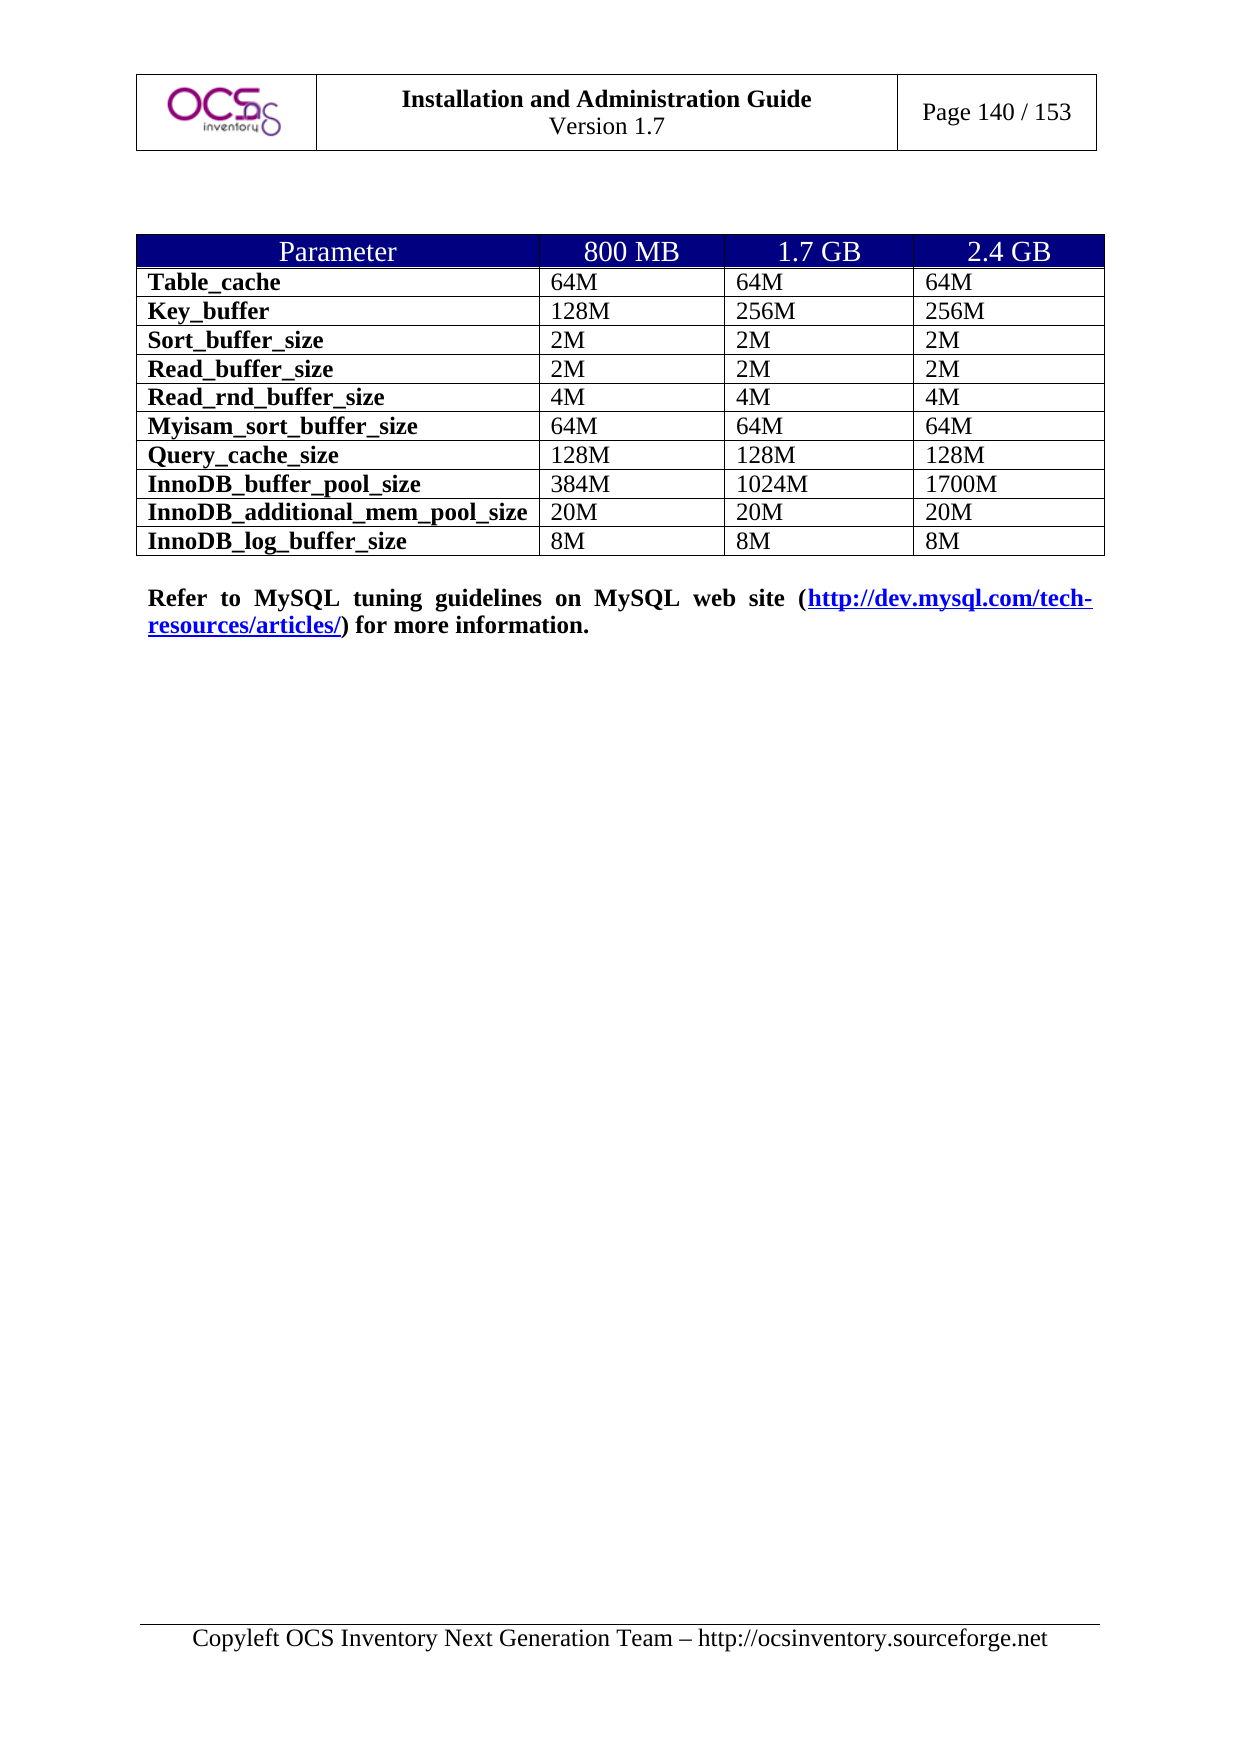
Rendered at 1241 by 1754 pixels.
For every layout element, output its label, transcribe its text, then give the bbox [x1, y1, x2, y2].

table_cell 128M [725, 441, 913, 469]
table_cell 64M [540, 412, 724, 440]
table_cell 2M [914, 355, 1104, 382]
table_header 1.7 GB [725, 235, 913, 267]
table_header Parameter [137, 235, 539, 267]
table_cell 2M [725, 326, 913, 354]
table_cell 128M [914, 441, 1104, 469]
table_cell 20M [540, 499, 724, 526]
table_cell 1024M [725, 470, 913, 497]
table_cell 4M [725, 384, 913, 411]
table_cell 64M [725, 269, 913, 296]
table_cell 64M [725, 412, 913, 440]
table_cell Sort_buffer_size [137, 326, 539, 354]
table_cell 2M [914, 326, 1104, 354]
table_cell 20M [914, 499, 1104, 526]
table_cell InnoDB_additional_mem_pool_size [137, 499, 539, 526]
table_cell Read_rnd_buffer_size [137, 384, 539, 411]
table_cell 2M [540, 326, 724, 354]
table_header 800 MB [540, 235, 724, 267]
table_cell InnoDB_log_buffer_size [137, 527, 539, 555]
table_cell Read_buffer_size [137, 355, 539, 382]
table_cell 8M [725, 527, 913, 555]
table_cell 2M [540, 355, 724, 382]
table_cell Table_cache [137, 269, 539, 296]
text Refer to MySQL tuning guidelines on MySQL web site (http://dev.mysql.com/tech-resources/articles/) for more information. [148, 584, 1092, 639]
table_cell 64M [914, 269, 1104, 296]
table_cell Key_buffer [137, 297, 539, 325]
table_cell Query_cache_size [137, 441, 539, 469]
table_cell 2M [725, 355, 913, 382]
table_cell 8M [540, 527, 724, 555]
table_cell 4M [540, 384, 724, 411]
table_cell 64M [914, 412, 1104, 440]
table_cell 20M [725, 499, 913, 526]
table_cell 384M [540, 470, 724, 497]
table_cell 256M [914, 297, 1104, 325]
table_cell 4M [914, 384, 1104, 411]
table_cell 128M [540, 297, 724, 325]
table_header 2.4 GB [914, 235, 1104, 267]
table_cell 256M [725, 297, 913, 325]
table_cell InnoDB_buffer_pool_size [137, 470, 539, 497]
table_cell 64M [540, 269, 724, 296]
table_cell Myisam_sort_buffer_size [137, 412, 539, 440]
picture [163, 83, 286, 141]
table_cell 128M [540, 441, 724, 469]
table_cell 8M [914, 527, 1104, 555]
table_cell 1700M [914, 470, 1104, 497]
